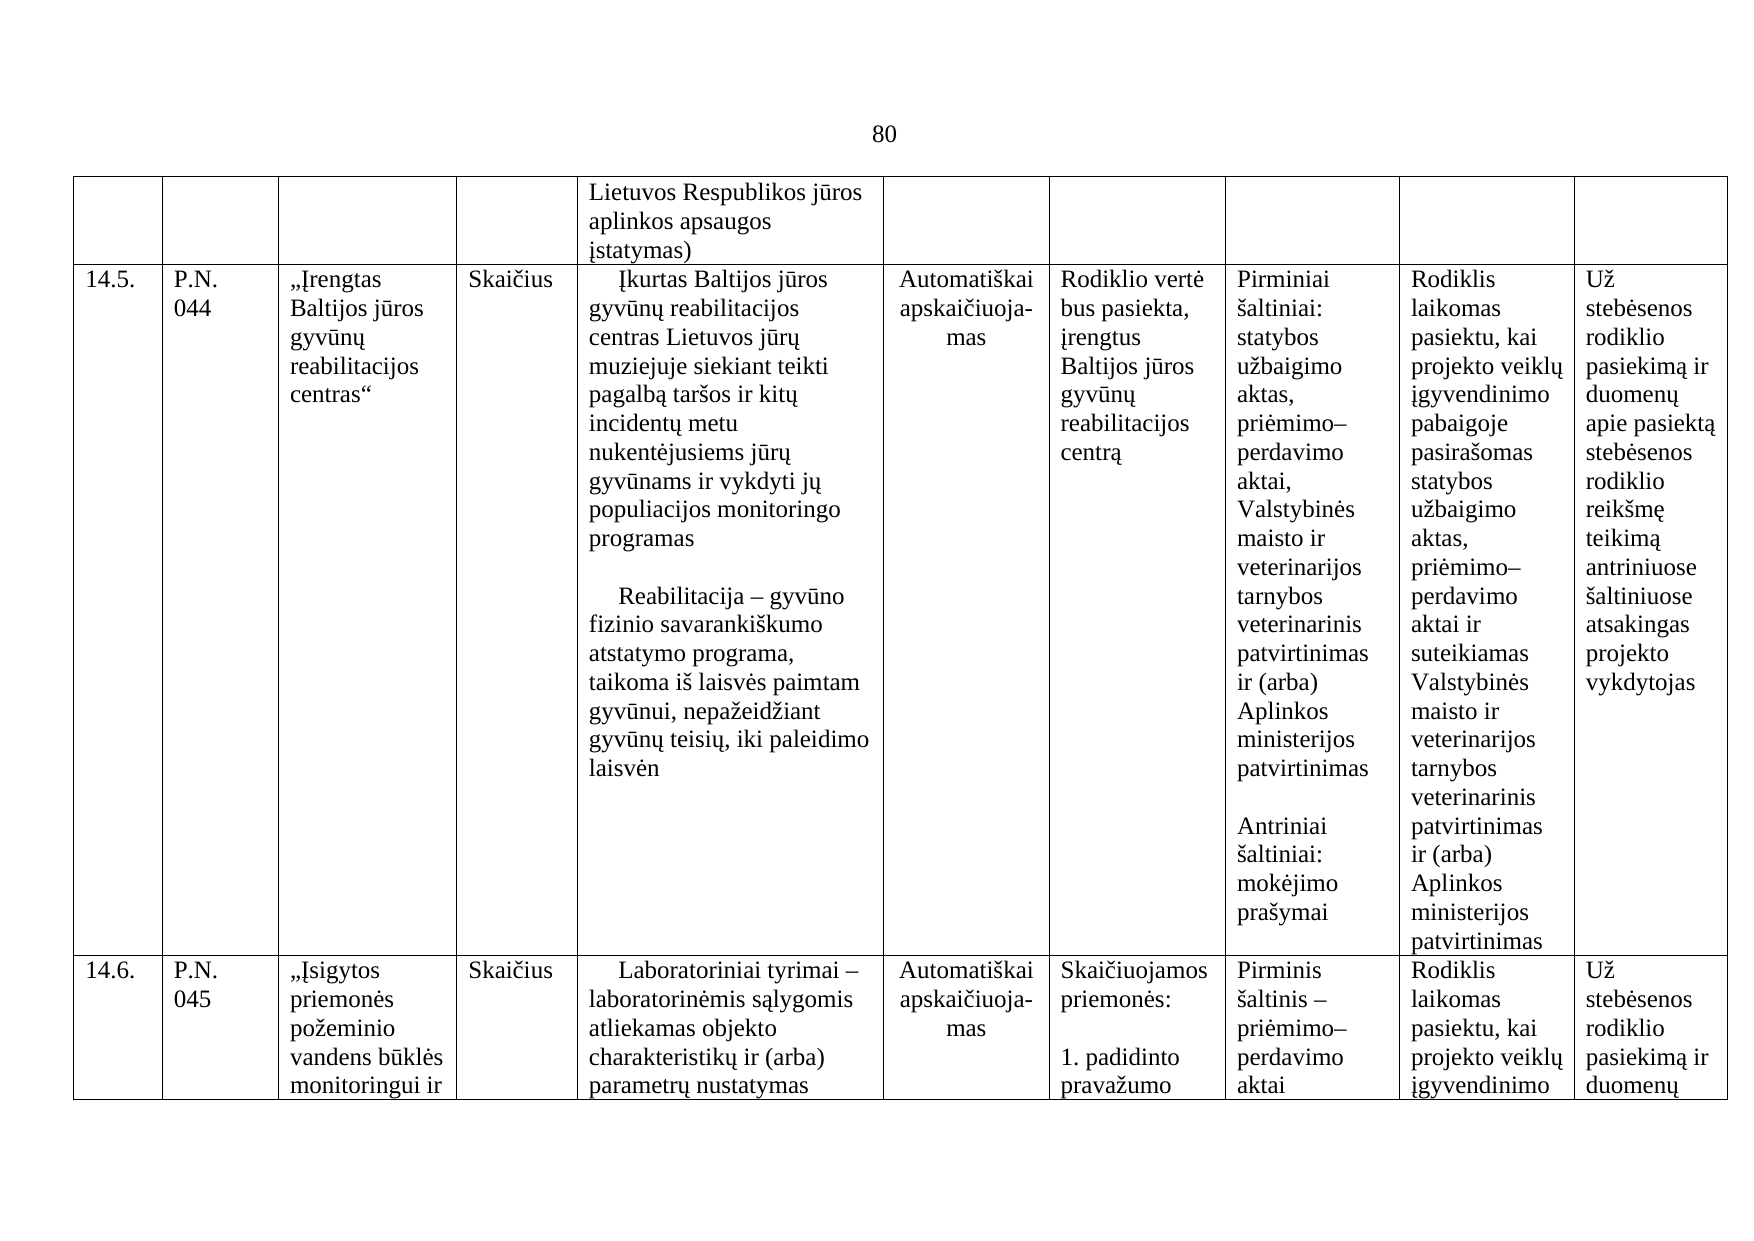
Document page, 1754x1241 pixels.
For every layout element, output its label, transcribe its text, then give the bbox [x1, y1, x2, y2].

table_cell Rodiklis laikomas pasiektu, kai projekto veiklų įgyvendinimo pabaigoje pasirašomas statybos užbaigimo aktas, priėmimo–perdavimo aktai ir suteikiamas Valstybinės maisto ir veterinarijos tarnybos veterinarinis patvirtinimas ir (arba) Aplinkos ministerijos patvirtinimas [1400, 265, 1574, 954]
table_cell Automatiškai apskaičiuoja-mas [884, 956, 1049, 1099]
table_cell [163, 177, 278, 263]
table_cell Įkurtas Baltijos jūros gyvūnų reabilitacijos centras Lietuvos jūrų muziejuje siekiant teikti pagalbą taršos ir kitų incidentų metu nukentėjusiems jūrų gyvūnams ir vykdyti jų populiacijos monitoringo programas Reabilitacija – gyvūno fizinio savarankiškumo atstatymo programa, taikoma iš laisvės paimtam gyvūnui, nepažeidžiant gyvūnų teisių, iki paleidimo laisvėn [578, 265, 883, 954]
table_cell [1575, 177, 1727, 263]
table_cell „Įsigytos priemonės požeminio vandens būklės monitoringui ir [279, 956, 456, 1099]
table_cell [74, 177, 162, 263]
table_cell [1050, 177, 1225, 263]
table_cell Rodiklio vertė bus pasiekta, įrengtus Baltijos jūros gyvūnų reabilitacijos centrą [1050, 265, 1225, 954]
table_cell [1226, 177, 1399, 263]
table_cell Pirminis šaltinis – priėmimo–perdavimo aktai [1226, 956, 1399, 1099]
table_cell Pirminiai šaltiniai: statybos užbaigimo aktas, priėmimo–perdavimo aktai, Valstybinės maisto ir veterinarijos tarnybos veterinarinis patvirtinimas ir (arba) Aplinkos ministerijos patvirtinimas Antriniai šaltiniai: mokėjimo prašymai [1226, 265, 1399, 954]
table_cell [884, 177, 1049, 263]
table_cell P.N. 045 [163, 956, 278, 1099]
table_cell Skaičius [457, 956, 577, 1099]
table_cell [279, 177, 456, 263]
table_cell [457, 177, 577, 263]
table_cell Už stebėsenos rodiklio pasiekimą ir duomenų apie pasiektą stebėsenos rodiklio reikšmę teikimą antriniuose šaltiniuose atsakingas projekto vykdytojas [1575, 265, 1727, 954]
table_cell Skaičius [457, 265, 577, 954]
table_cell Rodiklis laikomas pasiektu, kai projekto veiklų įgyvendinimo [1400, 956, 1574, 1099]
table_cell [1400, 177, 1574, 263]
table_cell „Įrengtas Baltijos jūros gyvūnų reabilitacijos centras“ [279, 265, 456, 954]
table_cell Skaičiuojamos priemonės: 1. padidinto pravažumo [1050, 956, 1225, 1099]
table_cell 14.5. [74, 265, 162, 954]
table_cell P.N. 044 [163, 265, 278, 954]
table_cell Laboratoriniai tyrimai – laboratorinėmis sąlygomis atliekamas objekto charakteristikų ir (arba) parametrų nustatymas [578, 956, 883, 1099]
table_cell Už stebėsenos rodiklio pasiekimą ir duomenų [1575, 956, 1727, 1099]
table_cell Lietuvos Respublikos jūros aplinkos apsaugos įstatymas) [578, 177, 883, 263]
table_cell 14.6. [74, 956, 162, 1099]
table_cell Automatiškai apskaičiuoja-mas [884, 265, 1049, 954]
